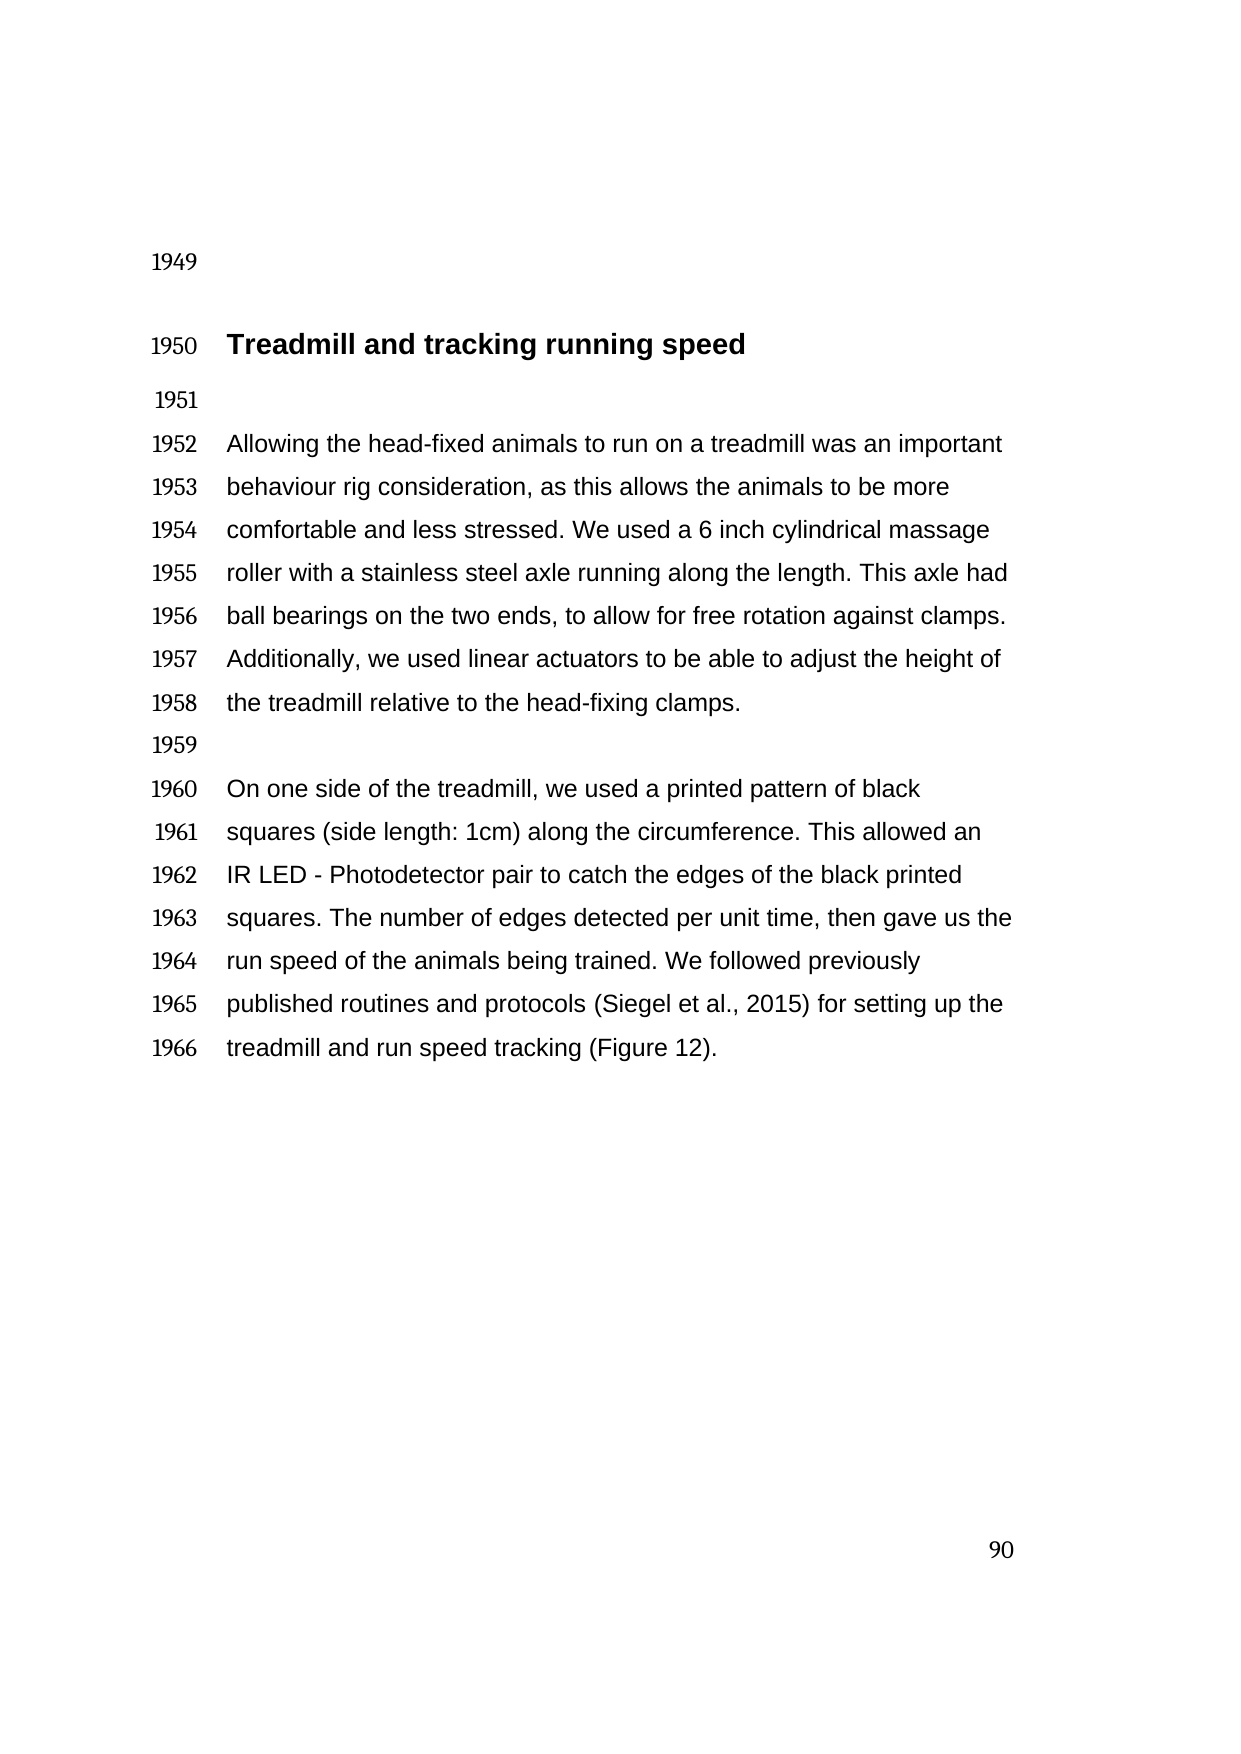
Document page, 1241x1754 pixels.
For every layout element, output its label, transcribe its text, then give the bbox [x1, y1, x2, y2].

subtitle Treadmill and tracking running speed [226, 327, 1014, 361]
text Allowing the head-fixed animals to run on a treadmill was an important behaviour rig consideration, as this allows the animals to be more comfortable and less stressed. We used a 6 inch cylindrical massage roller with a stainless steel axle running along the length. This axle had ball bearings on the two ends, to allow for free rotation against clamps. Additionally, we used linear actuators to be able to adjust the height of the treadmill relative to the head-fixing clamps. [226, 429, 1014, 716]
text On one side of the treadmill, we used a printed pattern of black squares (side length: 1cm) along the circumference. This allowed an IR LED - Photodetector pair to catch the edges of the black printed squares. The number of edges detected per unit time, then gave us the run speed of the animals being trained. We followed previously published routines and protocols (Siegel et al., 2015) for setting up the treadmill and run speed tracking (Figure 12). [226, 774, 1014, 1061]
